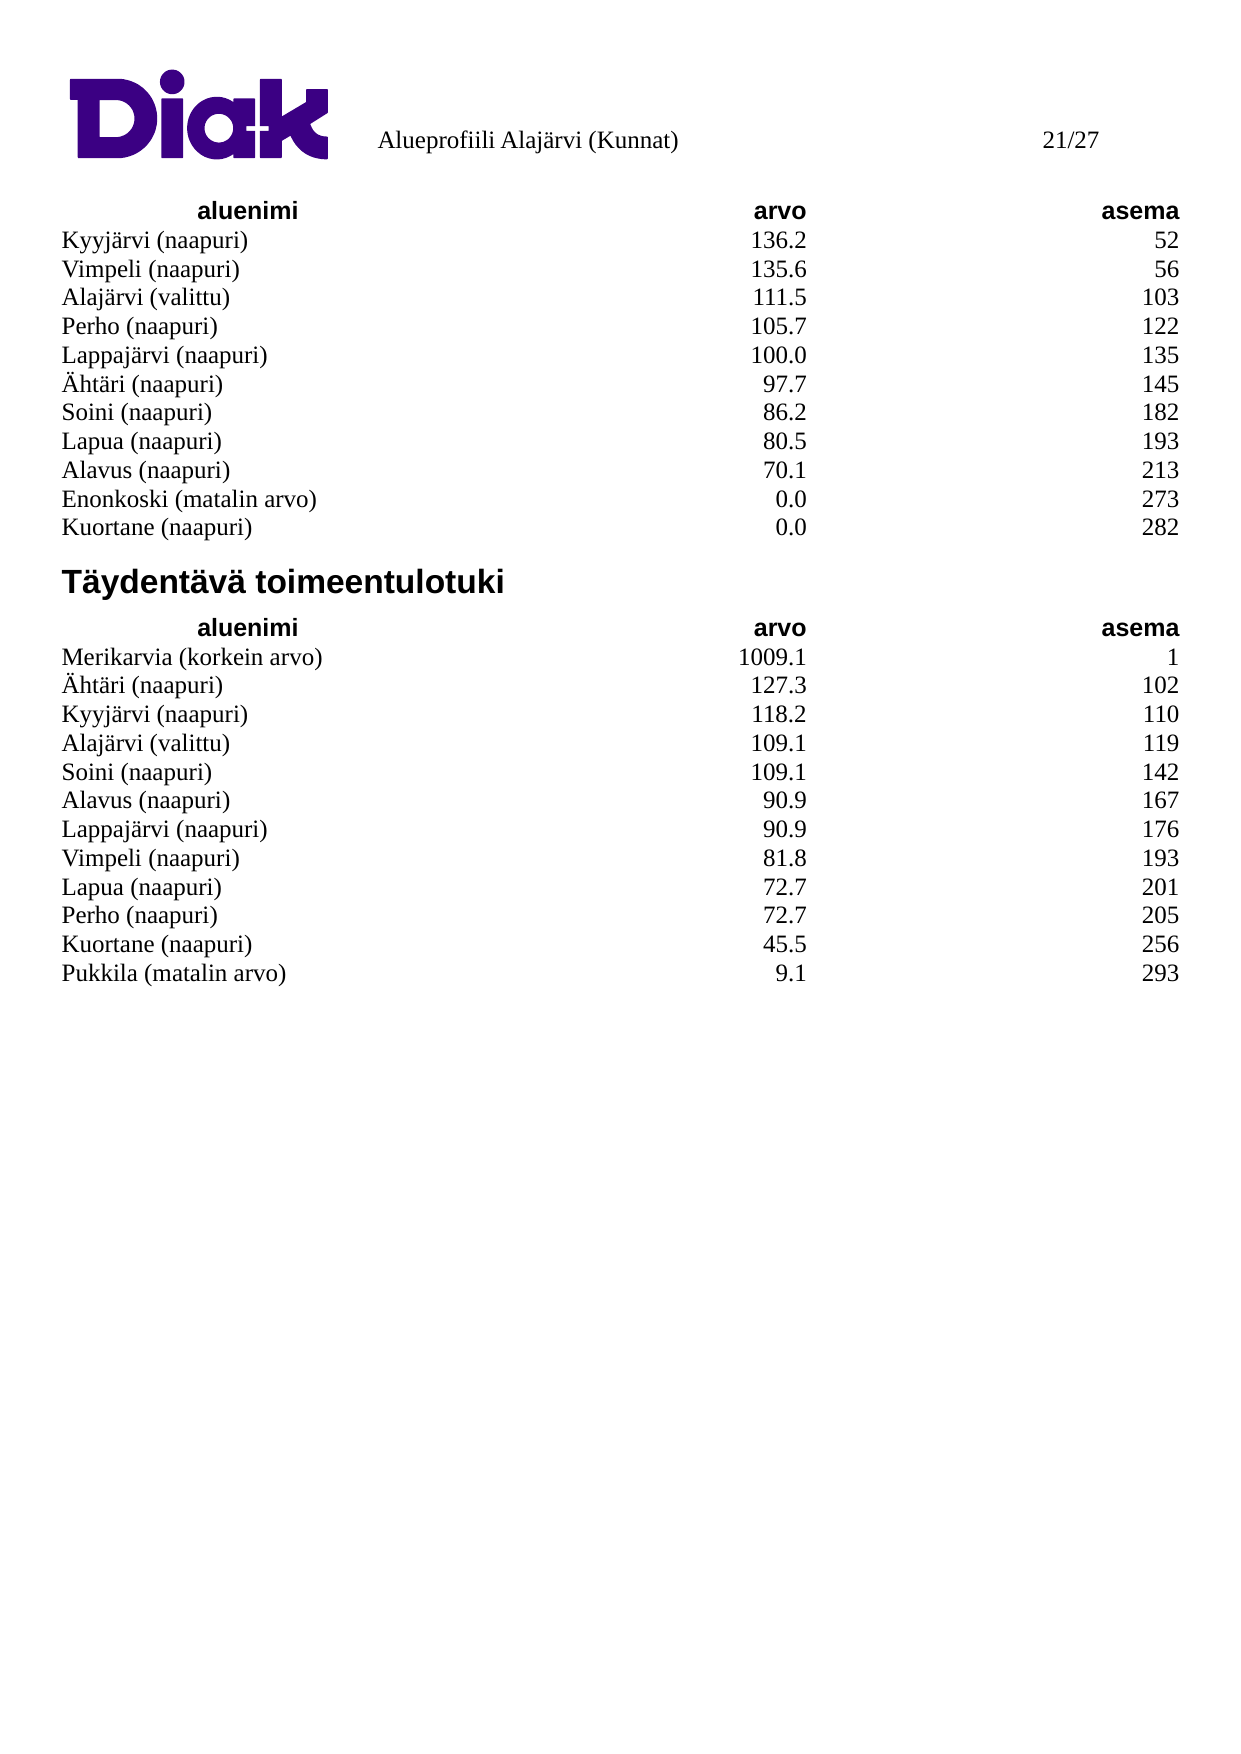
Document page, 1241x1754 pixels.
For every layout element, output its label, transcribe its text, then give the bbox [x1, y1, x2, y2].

table_cell 201 [806, 872, 1179, 901]
table_cell 193 [806, 843, 1179, 872]
table_cell Kyyjärvi (naapuri) [61, 225, 434, 254]
table_cell 167 [806, 786, 1179, 814]
table_cell Alavus (naapuri) [61, 455, 434, 484]
table_cell Alajärvi (valittu) [61, 728, 434, 757]
table_cell Kuortane (naapuri) [61, 513, 434, 541]
table_cell 109.1 [434, 757, 806, 786]
table_cell Enonkoski (matalin arvo) [61, 484, 434, 512]
table_cell 52 [806, 225, 1179, 254]
table_cell Merikarvia (korkein arvo) [61, 642, 434, 671]
table_cell 119 [806, 728, 1179, 757]
table_cell Kuortane (naapuri) [61, 929, 434, 958]
table_header arvo [434, 613, 806, 642]
table_cell 1 [806, 642, 1179, 671]
table_header asema [806, 613, 1179, 642]
table_cell 45.5 [434, 929, 806, 958]
table_cell 110 [806, 699, 1179, 728]
table_cell 293 [806, 958, 1179, 987]
table_cell 109.1 [434, 728, 806, 757]
table_cell 100.0 [434, 340, 806, 369]
table_cell 142 [806, 757, 1179, 786]
table_cell Ähtäri (naapuri) [61, 671, 434, 699]
table_cell 70.1 [434, 455, 806, 484]
table_cell 97.7 [434, 369, 806, 397]
table_cell 80.5 [434, 426, 806, 455]
table_cell Vimpeli (naapuri) [61, 843, 434, 872]
table_cell Lappajärvi (naapuri) [61, 814, 434, 843]
table_cell 135.6 [434, 254, 806, 282]
table_cell Alajärvi (valittu) [61, 283, 434, 311]
table_cell Lapua (naapuri) [61, 872, 434, 901]
table_cell 81.8 [434, 843, 806, 872]
table_cell 86.2 [434, 398, 806, 426]
table_cell 176 [806, 814, 1179, 843]
table_cell 90.9 [434, 786, 806, 814]
table_cell 9.1 [434, 958, 806, 987]
table_cell Vimpeli (naapuri) [61, 254, 434, 282]
table_cell Pukkila (matalin arvo) [61, 958, 434, 987]
table_cell 135 [806, 340, 1179, 369]
table_cell 1009.1 [434, 642, 806, 671]
table_cell Lappajärvi (naapuri) [61, 340, 434, 369]
table_cell 182 [806, 398, 1179, 426]
subtitle Täydentävä toimeentulotuki [61, 562, 1179, 601]
table_cell 102 [806, 671, 1179, 699]
table_cell 90.9 [434, 814, 806, 843]
table_cell Perho (naapuri) [61, 901, 434, 929]
table_cell 282 [806, 513, 1179, 541]
table_cell 105.7 [434, 311, 806, 340]
table_cell Kyyjärvi (naapuri) [61, 699, 434, 728]
table_cell 256 [806, 929, 1179, 958]
table_cell Soini (naapuri) [61, 398, 434, 426]
table_cell 72.7 [434, 872, 806, 901]
table_cell 103 [806, 283, 1179, 311]
table_cell 0.0 [434, 513, 806, 541]
table_cell 0.0 [434, 484, 806, 512]
table_cell 118.2 [434, 699, 806, 728]
table_header asema [806, 196, 1179, 225]
table_cell 111.5 [434, 283, 806, 311]
table_cell 127.3 [434, 671, 806, 699]
table_header aluenimi [61, 196, 434, 225]
table_cell 122 [806, 311, 1179, 340]
table_cell 72.7 [434, 901, 806, 929]
table_cell Alavus (naapuri) [61, 786, 434, 814]
table_cell 205 [806, 901, 1179, 929]
table_cell 136.2 [434, 225, 806, 254]
table_cell 273 [806, 484, 1179, 512]
table_cell Soini (naapuri) [61, 757, 434, 786]
table_cell 193 [806, 426, 1179, 455]
table_cell 213 [806, 455, 1179, 484]
table_cell Ähtäri (naapuri) [61, 369, 434, 397]
table_cell Perho (naapuri) [61, 311, 434, 340]
table_header aluenimi [61, 613, 434, 642]
table_cell Lapua (naapuri) [61, 426, 434, 455]
table_header arvo [434, 196, 806, 225]
table_cell 145 [806, 369, 1179, 397]
table_cell 56 [806, 254, 1179, 282]
